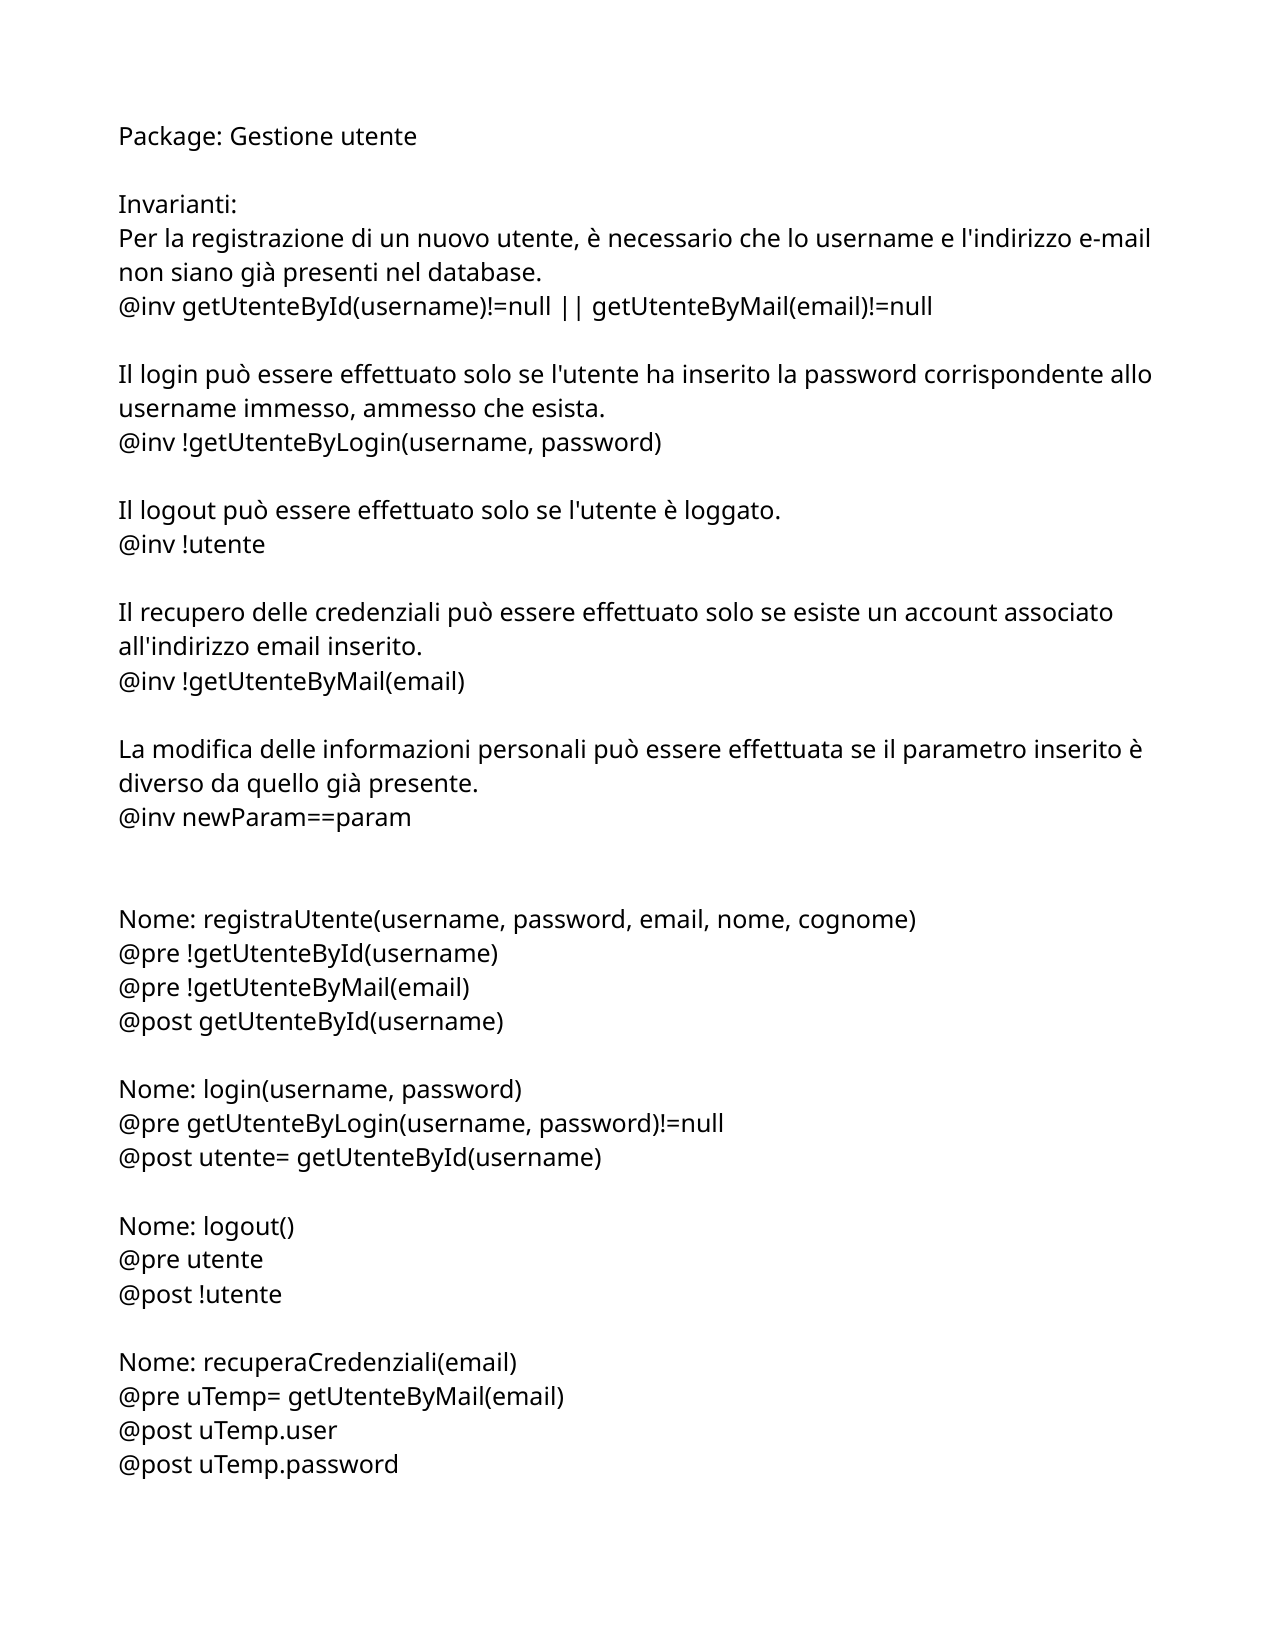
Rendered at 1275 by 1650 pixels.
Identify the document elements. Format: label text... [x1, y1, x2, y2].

text Nome: logout() [118, 1208, 1157, 1242]
text Nome: recuperaCredenziali(email) [118, 1344, 1157, 1378]
text @inv !utente [118, 527, 1157, 561]
text Il recupero delle credenziali può essere effettuato solo se esiste un account associato all'indirizzo email inserito. [118, 595, 1157, 663]
text Il logout può essere effettuato solo se l'utente è loggato. [118, 493, 1157, 527]
text @inv !getUtenteByLogin(username, password) [118, 425, 1157, 459]
text @post utente= getUtenteById(username) [118, 1140, 1157, 1174]
text Package: Gestione utente [118, 118, 1157, 152]
text Nome: registraUtente(username, password, email, nome, cognome) [118, 902, 1157, 936]
text @pre !getUtenteByMail(email) [118, 970, 1157, 1004]
text La modifica delle informazioni personali può essere effettuata se il parametro inserito è diverso da quello già presente. [118, 731, 1157, 799]
text @inv newParam==param [118, 799, 1157, 833]
text @pre uTemp= getUtenteByMail(email) [118, 1378, 1157, 1412]
text Il login può essere effettuato solo se l'utente ha inserito la password corrispondente allo username immesso, ammesso che esista. [118, 357, 1157, 425]
text @pre !getUtenteById(username) [118, 936, 1157, 970]
text @pre utente [118, 1242, 1157, 1276]
text @post !utente [118, 1276, 1157, 1310]
text @post uTemp.user [118, 1412, 1157, 1447]
text Invarianti: [118, 186, 1157, 220]
text @inv getUtenteById(username)!=null || getUtenteByMail(email)!=null [118, 288, 1157, 322]
text Per la registrazione di un nuovo utente, è necessario che lo username e l'indirizzo e-mail non siano già presenti nel database. [118, 220, 1157, 288]
text Nome: login(username, password) [118, 1072, 1157, 1106]
text @post getUtenteById(username) [118, 1004, 1157, 1038]
text @pre getUtenteByLogin(username, password)!=null [118, 1106, 1157, 1140]
text @inv !getUtenteByMail(email) [118, 663, 1157, 697]
text @post uTemp.password [118, 1447, 1157, 1481]
